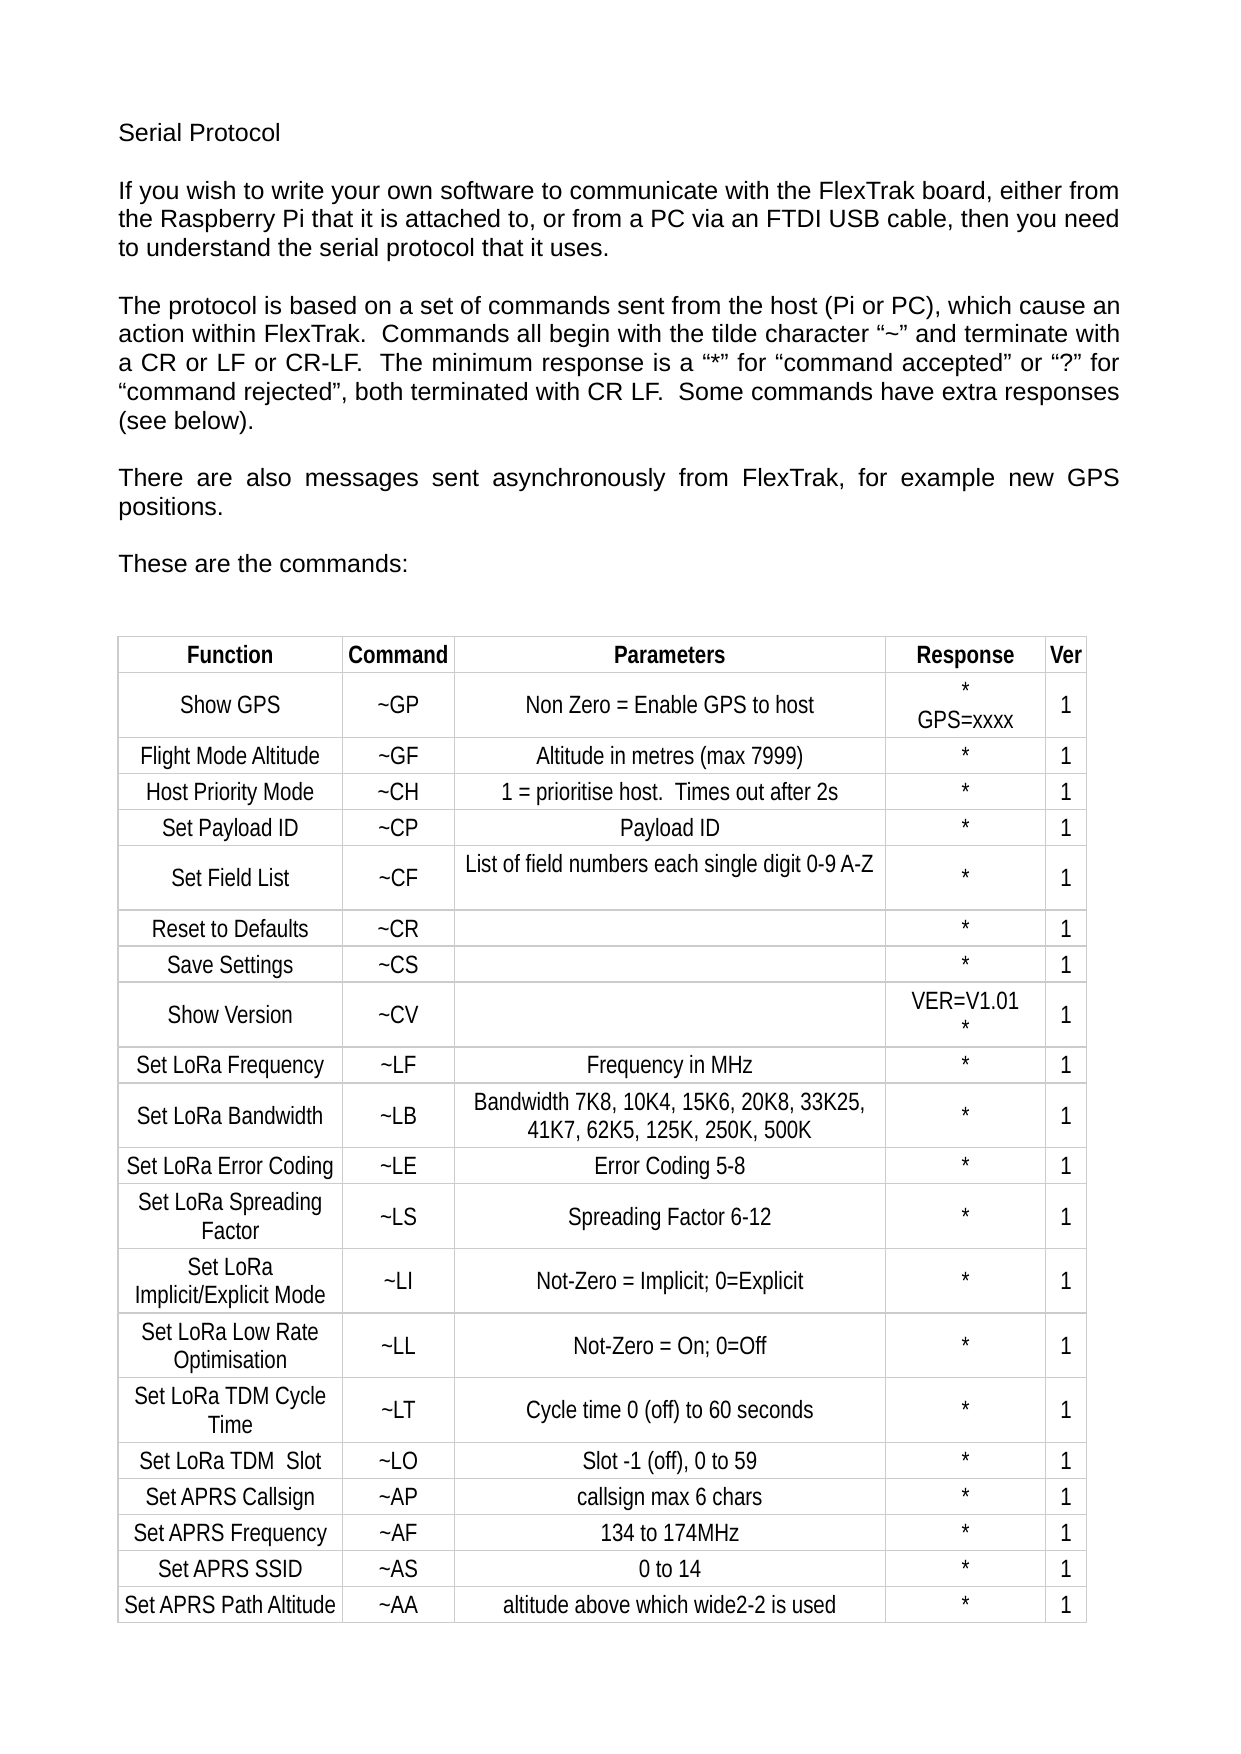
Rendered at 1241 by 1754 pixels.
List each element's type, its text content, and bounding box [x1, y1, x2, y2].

table_cell Set LoRa Implicit/Explicit Mode [119, 1249, 342, 1312]
table_cell * [886, 1148, 1045, 1183]
text These are the commands: [118, 549, 1122, 578]
table_cell Set LoRa Error Coding [119, 1148, 342, 1183]
table_cell * [886, 1048, 1045, 1082]
table_cell 0 to 14 [455, 1551, 885, 1586]
table_cell ~GP [343, 673, 454, 736]
table_cell Set APRS SSID [119, 1551, 342, 1586]
table_cell Error Coding 5-8 [455, 1148, 885, 1183]
table_cell Set APRS Path Altitude [119, 1587, 342, 1622]
table_cell ~LS [343, 1184, 454, 1247]
table_cell 1 = prioritise host. Times out after 2s [455, 774, 885, 808]
table_cell 1 [1046, 1084, 1086, 1147]
table_cell Cycle time 0 (off) to 60 seconds [455, 1378, 885, 1441]
table_cell ~CH [343, 774, 454, 808]
table_cell 1 [1046, 1551, 1086, 1586]
table_cell Set APRS Callsign [119, 1479, 342, 1513]
table_cell 1 [1046, 1587, 1086, 1622]
table_cell 1 [1046, 846, 1086, 909]
table_cell 1 [1046, 1479, 1086, 1513]
table_cell 1 [1046, 1048, 1086, 1082]
table_cell 1 [1046, 1184, 1086, 1247]
table_cell Set Field List [119, 846, 342, 909]
table_cell Payload ID [455, 810, 885, 844]
table_cell [455, 947, 885, 981]
table_cell * [886, 738, 1045, 772]
text There are also messages sent asynchronously from FlexTrak, for example new GPS positions. [118, 463, 1122, 521]
table_cell ~GF [343, 738, 454, 772]
table_cell 1 [1046, 673, 1086, 736]
table_cell ~CF [343, 846, 454, 909]
table_cell Show Version [119, 983, 342, 1046]
table_cell * [886, 1443, 1045, 1477]
table_cell ~CS [343, 947, 454, 981]
table_cell Host Priority Mode [119, 774, 342, 808]
table_cell * [886, 1249, 1045, 1312]
table_cell Set LoRa TDM Slot [119, 1443, 342, 1477]
table_cell 1 [1046, 1378, 1086, 1441]
table_cell * [886, 846, 1045, 909]
table_cell * [886, 1587, 1045, 1622]
table_header Parameters [455, 637, 885, 672]
table_cell ~LT [343, 1378, 454, 1441]
table_cell callsign max 6 chars [455, 1479, 885, 1513]
table_cell [455, 911, 885, 945]
table_cell Set APRS Frequency [119, 1515, 342, 1549]
table_cell Set LoRa Spreading Factor [119, 1184, 342, 1247]
table_cell ~CV [343, 983, 454, 1046]
table_cell * [886, 947, 1045, 981]
table_cell 1 [1046, 738, 1086, 772]
table_cell Set LoRa Bandwidth [119, 1084, 342, 1147]
table_cell ~LF [343, 1048, 454, 1082]
table_header Function [119, 637, 342, 672]
table_cell ~AA [343, 1587, 454, 1622]
table_cell Not-Zero = On; 0=Off [455, 1314, 885, 1377]
table_cell ~LE [343, 1148, 454, 1183]
table_header Response [886, 637, 1045, 672]
table_cell Bandwidth 7K8, 10K4, 15K6, 20K8, 33K25, 41K7, 62K5, 125K, 250K, 500K [455, 1084, 885, 1147]
table_cell VER=V1.01 * [886, 983, 1045, 1046]
table_cell Set Payload ID [119, 810, 342, 844]
table_cell ~CP [343, 810, 454, 844]
table_cell Altitude in metres (max 7999) [455, 738, 885, 772]
table_cell Frequency in MHz [455, 1048, 885, 1082]
table_cell * [886, 1184, 1045, 1247]
table_cell ~LB [343, 1084, 454, 1147]
text If you wish to write your own software to communicate with the FlexTrak board, either from the Raspberry Pi that it is attached to, or from a PC via an FTDI USB cable, then you need to understand the serial protocol that it uses. [118, 176, 1122, 262]
table_cell ~LO [343, 1443, 454, 1477]
table_cell ~LI [343, 1249, 454, 1312]
table_cell * [886, 1084, 1045, 1147]
table_cell * [886, 911, 1045, 945]
table_cell ~AP [343, 1479, 454, 1513]
table_header Command [343, 637, 454, 672]
table_cell 1 [1046, 1249, 1086, 1312]
table_cell [455, 983, 885, 1046]
table_cell 1 [1046, 1443, 1086, 1477]
table_cell * [886, 774, 1045, 808]
table_cell * [886, 1551, 1045, 1586]
table_cell ~AF [343, 1515, 454, 1549]
table_cell Set LoRa Frequency [119, 1048, 342, 1082]
table_cell 1 [1046, 947, 1086, 981]
table_cell 1 [1046, 810, 1086, 844]
table_cell * [886, 810, 1045, 844]
text Serial Protocol [118, 118, 1122, 147]
table_cell Save Settings [119, 947, 342, 981]
table_cell 1 [1046, 983, 1086, 1046]
table_cell * [886, 1479, 1045, 1513]
table_cell Reset to Defaults [119, 911, 342, 945]
table_cell 1 [1046, 1148, 1086, 1183]
table_cell altitude above which wide2-2 is used [455, 1587, 885, 1622]
table_cell ~AS [343, 1551, 454, 1586]
text The protocol is based on a set of commands sent from the host (Pi or PC), which cause an action within FlexTrak. Commands all begin with the tilde character “~” and terminate with a CR or LF or CR-LF. The minimum response is a “*” for “command accepted” or “?” for “command rejected”, both terminated with CR LF. Some commands have extra responses (see below). [118, 291, 1122, 434]
table_cell Not-Zero = Implicit; 0=Explicit [455, 1249, 885, 1312]
table_cell 134 to 174MHz [455, 1515, 885, 1549]
table_header Ver [1046, 637, 1086, 672]
table_cell 1 [1046, 1515, 1086, 1549]
table_cell List of field numbers each single digit 0-9 A-Z [455, 846, 885, 909]
table_cell * [886, 1314, 1045, 1377]
table_cell Slot -1 (off), 0 to 59 [455, 1443, 885, 1477]
table_cell * [886, 1515, 1045, 1549]
table_cell ~LL [343, 1314, 454, 1377]
table_cell Set LoRa TDM Cycle Time [119, 1378, 342, 1441]
table_cell 1 [1046, 774, 1086, 808]
table_cell ~CR [343, 911, 454, 945]
table_cell Non Zero = Enable GPS to host [455, 673, 885, 736]
table_cell 1 [1046, 911, 1086, 945]
table_cell Show GPS [119, 673, 342, 736]
table_cell Flight Mode Altitude [119, 738, 342, 772]
table_cell * GPS=xxxx [886, 673, 1045, 736]
table_cell Set LoRa Low Rate Optimisation [119, 1314, 342, 1377]
table_cell 1 [1046, 1314, 1086, 1377]
table_cell Spreading Factor 6-12 [455, 1184, 885, 1247]
table_cell * [886, 1378, 1045, 1441]
